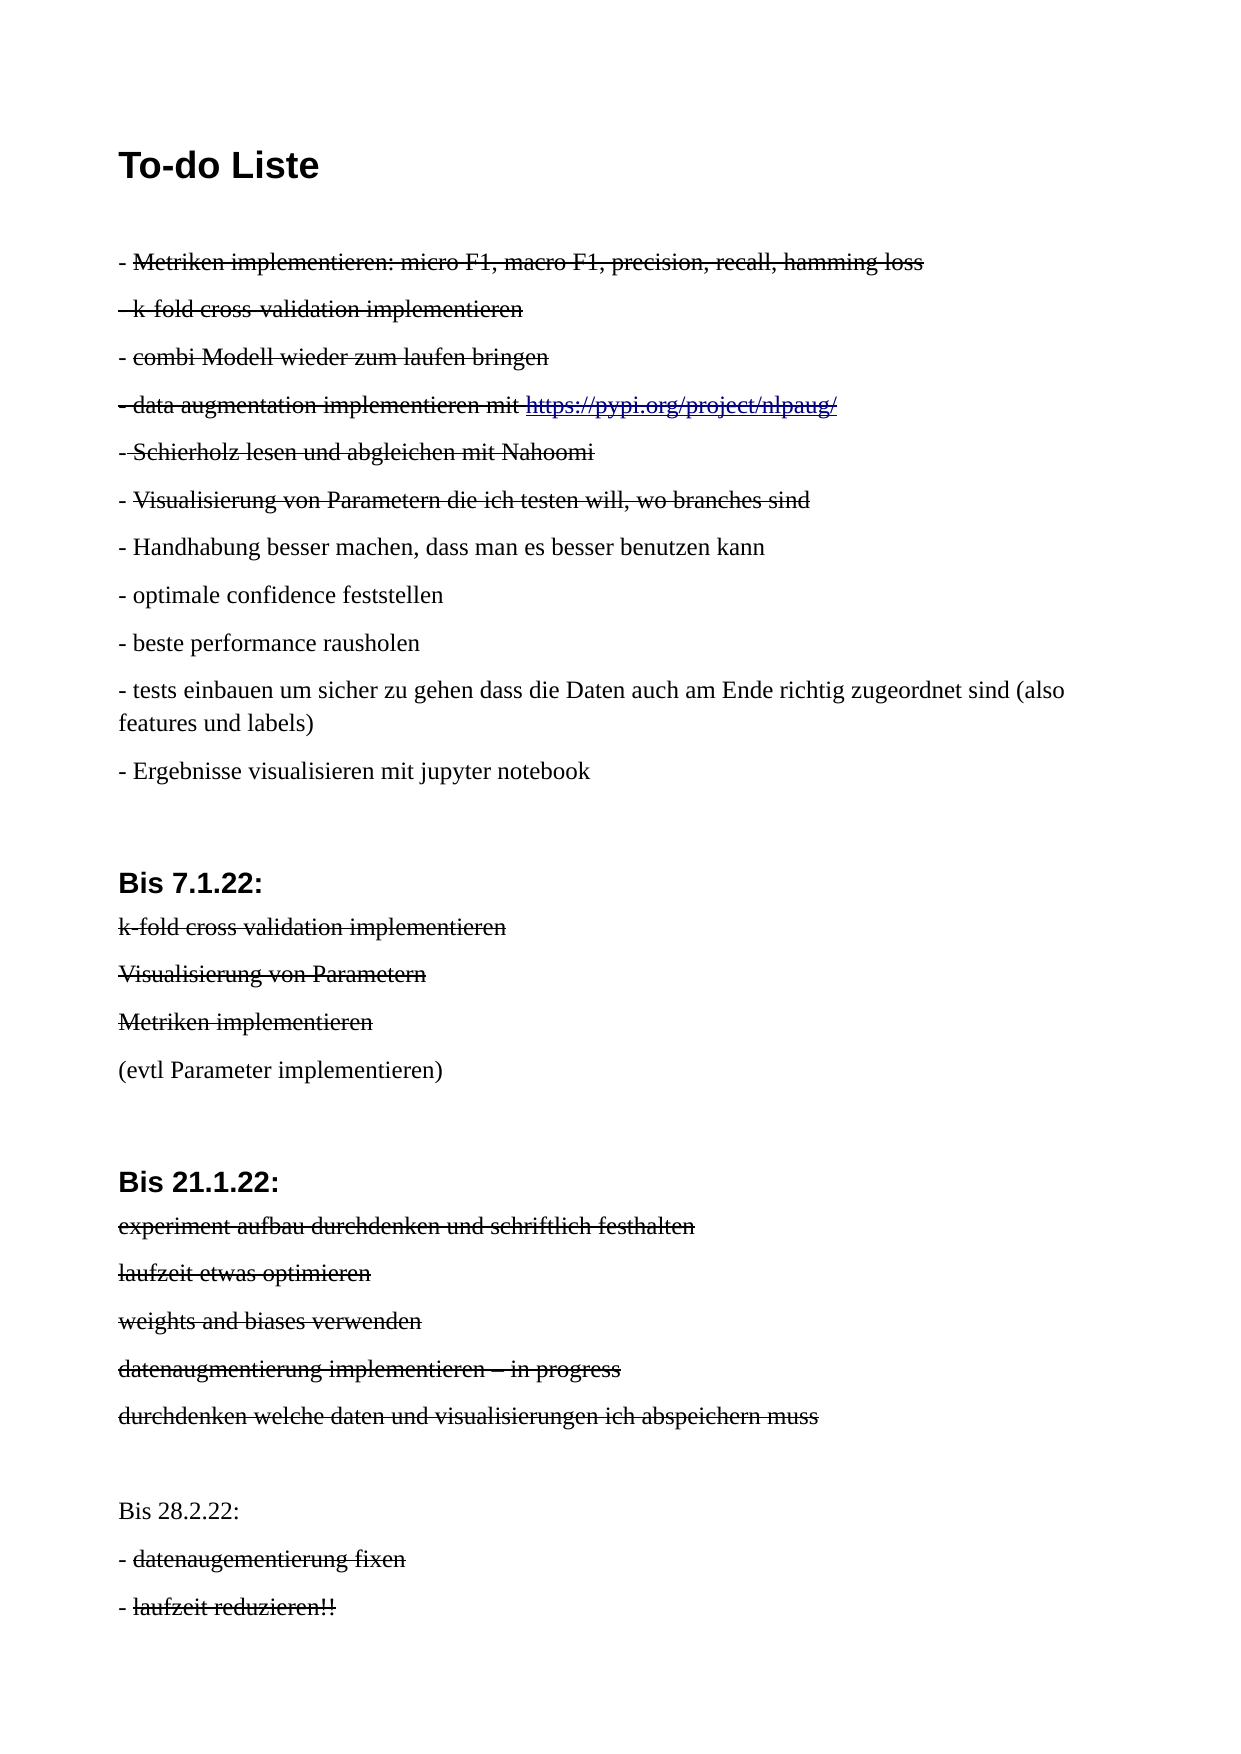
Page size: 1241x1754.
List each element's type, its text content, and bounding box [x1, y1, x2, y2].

text Visualisierung von Parametern [118, 959, 1122, 988]
text (evtl Parameter implementieren) [118, 1055, 1122, 1083]
text - laufzeit reduzieren!! [118, 1592, 1122, 1620]
text datenaugmentierung implementieren – in progress [118, 1354, 1122, 1382]
subtitle Bis 21.1.22: [118, 1164, 1122, 1198]
text laufzeit etwas optimieren [118, 1258, 1122, 1287]
text experiment aufbau durchdenken und schriftlich festhalten [118, 1211, 1122, 1239]
text - Handhabung besser machen, dass man es besser benutzen kann [118, 532, 1122, 561]
text - data augmentation implementieren mit https://pypi.org/project/nlpaug/ [118, 390, 1122, 418]
text - optimale confidence feststellen [118, 580, 1122, 609]
text - Metriken implementieren: micro F1, macro F1, precision, recall, hamming loss [118, 247, 1122, 276]
text - datenaugementierung fixen [118, 1544, 1122, 1573]
text weights and biases verwenden [118, 1306, 1122, 1335]
text - beste performance rausholen [118, 628, 1122, 656]
text Metriken implementieren [118, 1007, 1122, 1036]
text - Visualisierung von Parametern die ich testen will, wo branches sind [118, 485, 1122, 514]
text durchdenken welche daten und visualisierungen ich abspeichern muss [118, 1401, 1122, 1430]
text k-fold cross validation implementieren [118, 912, 1122, 941]
text - combi Modell wieder zum laufen bringen [118, 342, 1122, 371]
text - k-fold cross-validation implementieren [118, 294, 1122, 323]
text - Ergebnisse visualisieren mit jupyter notebook [118, 756, 1122, 785]
subtitle To-do Liste [118, 143, 1122, 187]
text Bis 28.2.22: [118, 1496, 1122, 1525]
text - tests einbauen um sicher zu gehen dass die Daten auch am Ende richtig zugeordnet sind (also features und labels) [118, 675, 1122, 737]
text - Schierholz lesen und abgleichen mit Nahoomi [118, 437, 1122, 466]
subtitle Bis 7.1.22: [118, 866, 1122, 899]
